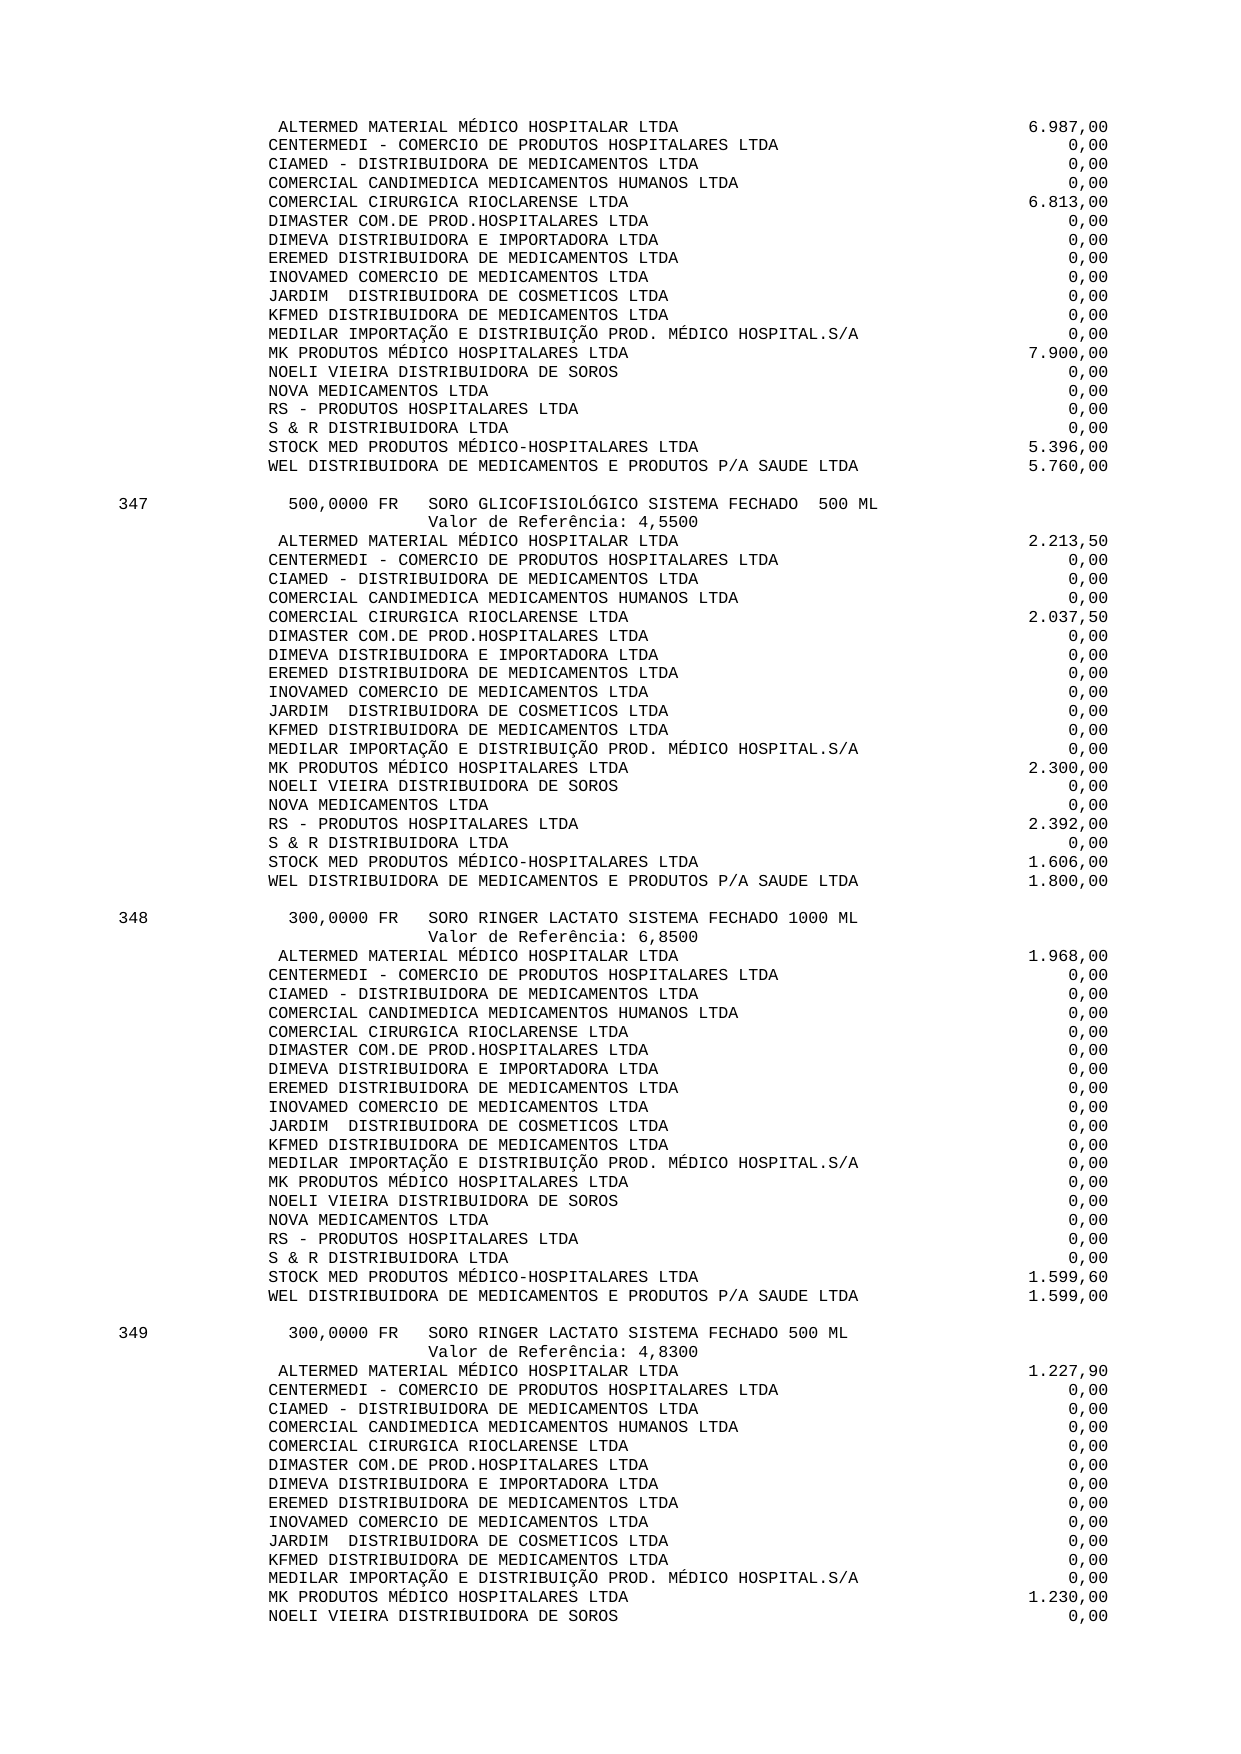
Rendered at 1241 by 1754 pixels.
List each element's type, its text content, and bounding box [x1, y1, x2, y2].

text ALTERMED MATERIAL MÉDICO HOSPITALAR LTDA 6.987,00 CENTERMEDI - COMERCIO DE PRODUTOS HOSPITALARES LTDA 0,00 CIAMED - DISTRIBUIDORA DE MEDICAMENTOS LTDA 0,00 COMERCIAL CANDIMEDICA MEDICAMENTOS HUMANOS LTDA 0,00 COMERCIAL CIRURGICA RIOCLARENSE LTDA 6.813,00 DIMASTER COM.DE PROD.HOSPITALARES LTDA 0,00 DIMEVA DISTRIBUIDORA E IMPORTADORA LTDA 0,00 EREMED DISTRIBUIDORA DE MEDICAMENTOS LTDA 0,00 INOVAMED COMERCIO DE MEDICAMENTOS LTDA 0,00 JARDIM DISTRIBUIDORA DE COSMETICOS LTDA 0,00 KFMED DISTRIBUIDORA DE MEDICAMENTOS LTDA 0,00 MEDILAR IMPORTAÇÃO E DISTRIBUIÇÃO PROD. MÉDICO HOSPITAL.S/A 0,00 MK PRODUTOS MÉDICO HOSPITALARES LTDA 7.900,00 NOELI VIEIRA DISTRIBUIDORA DE SOROS 0,00 NOVA MEDICAMENTOS LTDA 0,00 RS - PRODUTOS HOSPITALARES LTDA 0,00 S & R DISTRIBUIDORA LTDA 0,00 STOCK MED PRODUTOS MÉDICO-HOSPITALARES LTDA 5.396,00 WEL DISTRIBUIDORA DE MEDICAMENTOS E PRODUTOS P/A SAUDE LTDA 5.760,00 347 500,0000 FR SORO GLICOFISIOLÓGICO SISTEMA FECHADO 500 ML Valor de Referência: 4,5500 ALTERMED MATERIAL MÉDICO HOSPITALAR LTDA 2.213,50 CENTERMEDI - COMERCIO DE PRODUTOS HOSPITALARES LTDA 0,00 CIAMED - DISTRIBUIDORA DE MEDICAMENTOS LTDA 0,00 COMERCIAL CANDIMEDICA MEDICAMENTOS HUMANOS LTDA 0,00 COMERCIAL CIRURGICA RIOCLARENSE LTDA 2.037,50 DIMASTER COM.DE PROD.HOSPITALARES LTDA 0,00 DIMEVA DISTRIBUIDORA E IMPORTADORA LTDA 0,00 EREMED DISTRIBUIDORA DE MEDICAMENTOS LTDA 0,00 INOVAMED COMERCIO DE MEDICAMENTOS LTDA 0,00 JARDIM DISTRIBUIDORA DE COSMETICOS LTDA 0,00 KFMED DISTRIBUIDORA DE MEDICAMENTOS LTDA 0,00 MEDILAR IMPORTAÇÃO E DISTRIBUIÇÃO PROD. MÉDICO HOSPITAL.S/A 0,00 MK PRODUTOS MÉDICO HOSPITALARES LTDA 2.300,00 NOELI VIEIRA DISTRIBUIDORA DE SOROS 0,00 NOVA MEDICAMENTOS LTDA 0,00 RS - PRODUTOS HOSPITALARES LTDA 2.392,00 S & R DISTRIBUIDORA LTDA 0,00 STOCK MED PRODUTOS MÉDICO-HOSPITALARES LTDA 1.606,00 WEL DISTRIBUIDORA DE MEDICAMENTOS E PRODUTOS P/A SAUDE LTDA 1.800,00 348 300,0000 FR SORO RINGER LACTATO SISTEMA FECHADO 1000 ML Valor de Referência: 6,8500 ALTERMED MATERIAL MÉDICO HOSPITALAR LTDA 1.968,00 CENTERMEDI - COMERCIO DE PRODUTOS HOSPITALARES LTDA 0,00 CIAMED - DISTRIBUIDORA DE MEDICAMENTOS LTDA 0,00 COMERCIAL CANDIMEDICA MEDICAMENTOS HUMANOS LTDA 0,00 COMERCIAL CIRURGICA RIOCLARENSE LTDA 0,00 DIMASTER COM.DE PROD.HOSPITALARES LTDA 0,00 DIMEVA DISTRIBUIDORA E IMPORTADORA LTDA 0,00 EREMED DISTRIBUIDORA DE MEDICAMENTOS LTDA 0,00 INOVAMED COMERCIO DE MEDICAMENTOS LTDA 0,00 JARDIM DISTRIBUIDORA DE COSMETICOS LTDA 0,00 KFMED DISTRIBUIDORA DE MEDICAMENTOS LTDA 0,00 MEDILAR IMPORTAÇÃO E DISTRIBUIÇÃO PROD. MÉDICO HOSPITAL.S/A 0,00 MK PRODUTOS MÉDICO HOSPITALARES LTDA 0,00 NOELI VIEIRA DISTRIBUIDORA DE SOROS 0,00 NOVA MEDICAMENTOS LTDA 0,00 RS - PRODUTOS HOSPITALARES LTDA 0,00 S & R DISTRIBUIDORA LTDA 0,00 STOCK MED PRODUTOS MÉDICO-HOSPITALARES LTDA 1.599,60 WEL DISTRIBUIDORA DE MEDICAMENTOS E PRODUTOS P/A SAUDE LTDA 1.599,00 349 300,0000 FR SORO RINGER LACTATO SISTEMA FECHADO 500 ML Valor de Referência: 4,8300 ALTERMED MATERIAL MÉDICO HOSPITALAR LTDA 1.227,90 CENTERMEDI - COMERCIO DE PRODUTOS HOSPITALARES LTDA 0,00 CIAMED - DISTRIBUIDORA DE MEDICAMENTOS LTDA 0,00 COMERCIAL CANDIMEDICA MEDICAMENTOS HUMANOS LTDA 0,00 COMERCIAL CIRURGICA RIOCLARENSE LTDA 0,00 DIMASTER COM.DE PROD.HOSPITALARES LTDA 0,00 DIMEVA DISTRIBUIDORA E IMPORTADORA LTDA 0,00 EREMED DISTRIBUIDORA DE MEDICAMENTOS LTDA 0,00 INOVAMED COMERCIO DE MEDICAMENTOS LTDA 0,00 JARDIM DISTRIBUIDORA DE COSMETICOS LTDA 0,00 KFMED DISTRIBUIDORA DE MEDICAMENTOS LTDA 0,00 MEDILAR IMPORTAÇÃO E DISTRIBUIÇÃO PROD. MÉDICO HOSPITAL.S/A 0,00 MK PRODUTOS MÉDICO HOSPITALARES LTDA 1.230,00 NOELI VIEIRA DISTRIBUIDORA DE SOROS 0,00 [118, 118, 1122, 1626]
